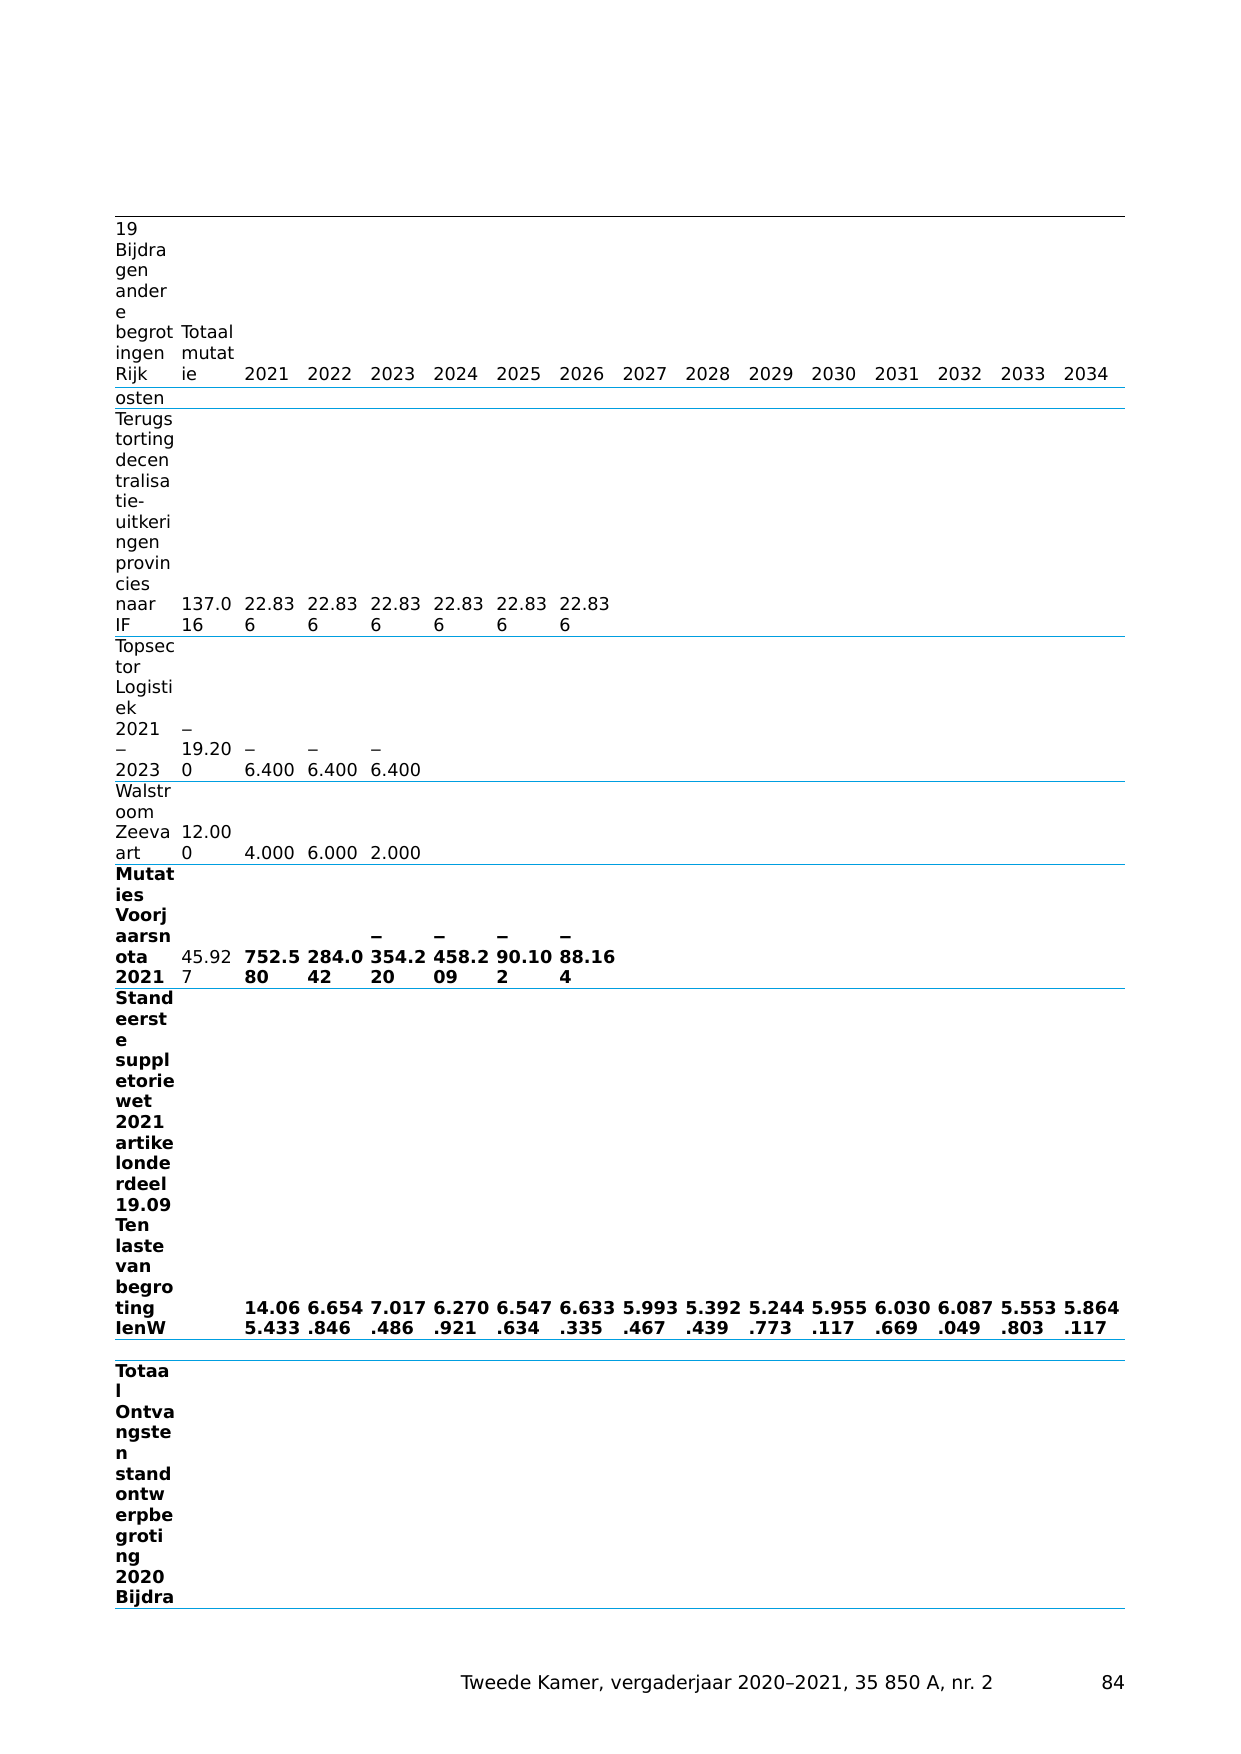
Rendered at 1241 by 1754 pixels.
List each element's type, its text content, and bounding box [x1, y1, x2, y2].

table_cell [808, 388, 871, 408]
table_cell [745, 865, 808, 988]
table_cell [934, 865, 997, 988]
table_cell [682, 637, 745, 781]
table_cell [619, 782, 682, 863]
table_cell [745, 409, 808, 636]
table_cell [304, 1340, 367, 1360]
table_cell 5.553.803 [998, 989, 1060, 1339]
table_cell [115, 1340, 178, 1360]
table_cell osten [115, 388, 178, 408]
table_cell 2030 [808, 217, 871, 387]
table_cell 12.000 [178, 782, 241, 863]
table_cell [619, 388, 682, 408]
table_cell [619, 409, 682, 636]
table_cell [1060, 1361, 1125, 1608]
table_cell [619, 1340, 682, 1360]
table_cell [934, 1361, 997, 1608]
table_cell [808, 409, 871, 636]
table_cell [682, 865, 745, 988]
table_cell [871, 1361, 934, 1608]
table_cell [745, 388, 808, 408]
table_cell [934, 409, 997, 636]
table_cell [998, 1340, 1060, 1360]
table_cell 6.270.921 [430, 989, 493, 1339]
table_cell [241, 388, 304, 408]
table_cell ‒ 6.400 [304, 637, 367, 781]
table_cell [1060, 409, 1125, 636]
table_cell [556, 1361, 619, 1608]
table_cell [934, 388, 997, 408]
table_cell [178, 1361, 241, 1608]
table_cell 6.030.669 [871, 989, 934, 1339]
table_cell [1060, 637, 1125, 781]
table_cell [998, 388, 1060, 408]
table_cell 6.654.846 [304, 989, 367, 1339]
table_cell [998, 865, 1060, 988]
table_cell [998, 409, 1060, 636]
table_cell [493, 1340, 556, 1360]
table_cell 22.836 [556, 409, 619, 636]
table_cell [178, 1340, 241, 1360]
table_cell Walstroom Zeevaart [115, 782, 178, 863]
table_cell [682, 388, 745, 408]
table_cell [934, 1340, 997, 1360]
table_cell 5.955.117 [808, 989, 871, 1339]
table_cell [871, 637, 934, 781]
table_cell [871, 1340, 934, 1360]
table_cell [808, 782, 871, 863]
table_cell [745, 782, 808, 863]
table_cell 4.000 [241, 782, 304, 863]
table_cell [871, 782, 934, 863]
table_cell [430, 637, 493, 781]
table_cell 22.836 [430, 409, 493, 636]
table_cell 2029 [745, 217, 808, 387]
table_cell 2034 [1060, 217, 1125, 387]
table_cell ‒ 6.400 [367, 637, 430, 781]
table_cell 5.244.773 [745, 989, 808, 1339]
table_cell [178, 989, 241, 1339]
table_cell 137.016 [178, 409, 241, 636]
table_cell [1060, 865, 1125, 988]
table_cell 284.042 [304, 865, 367, 988]
table_cell 2033 [998, 217, 1060, 387]
table_cell [619, 865, 682, 988]
table_cell Topsector Logistiek 2021 ‒ 2023 [115, 637, 178, 781]
table_cell [1060, 388, 1125, 408]
table_cell [430, 1361, 493, 1608]
table_cell [998, 782, 1060, 863]
table_cell 2.000 [367, 782, 430, 863]
table_cell 2021 [241, 217, 304, 387]
table_cell 2023 [367, 217, 430, 387]
table_cell 5.864.117 [1060, 989, 1125, 1339]
table_cell 2022 [304, 217, 367, 387]
table_cell [493, 782, 556, 863]
table_cell [682, 409, 745, 636]
table_cell [871, 865, 934, 988]
table_cell [493, 637, 556, 781]
table_cell [619, 1361, 682, 1608]
table_cell 2028 [682, 217, 745, 387]
table_cell 2026 [556, 217, 619, 387]
table_cell 2024 [430, 217, 493, 387]
table_cell [745, 1361, 808, 1608]
table_cell [682, 782, 745, 863]
table_cell Terugstorting decentralisatie-uitkeringen provincies naar IF [115, 409, 178, 636]
table_cell [367, 1361, 430, 1608]
table_cell 7.017.486 [367, 989, 430, 1339]
table_cell [745, 637, 808, 781]
table_cell 6.633.335 [556, 989, 619, 1339]
table_cell [871, 388, 934, 408]
table_cell [367, 1340, 430, 1360]
table_cell ‒ 90.102 [493, 865, 556, 988]
table_cell 5.392.439 [682, 989, 745, 1339]
table_cell [808, 865, 871, 988]
table_cell [241, 1340, 304, 1360]
table_cell [430, 782, 493, 863]
table_cell [304, 1361, 367, 1608]
table_cell 6.547.634 [493, 989, 556, 1339]
table_cell [556, 782, 619, 863]
table_cell [934, 782, 997, 863]
table_cell [430, 388, 493, 408]
table_cell 5.993.467 [619, 989, 682, 1339]
table_cell [745, 1340, 808, 1360]
table_cell [178, 388, 241, 408]
table_cell ‒ 88.164 [556, 865, 619, 988]
table_cell 22.836 [367, 409, 430, 636]
table_cell [808, 1361, 871, 1608]
table_cell 14.065.433 [241, 989, 304, 1339]
table_cell 45.927 [178, 865, 241, 988]
table_cell 2031 [871, 217, 934, 387]
table_cell 19 Bijdragen andere begrotingen Rijk [115, 217, 178, 387]
table_cell [556, 1340, 619, 1360]
table_cell [367, 388, 430, 408]
table_cell Mutaties Voorjaarsnota 2021 [115, 865, 178, 988]
table_cell [808, 1340, 871, 1360]
table_cell ‒ 6.400 [241, 637, 304, 781]
table_header Tabel 17 Artikel 19 Bijdragen andere begrotingen Rijk (Bedragen x € 1.000) [115, 191, 1125, 216]
table_cell [808, 637, 871, 781]
table_cell [493, 388, 556, 408]
table_cell [430, 1340, 493, 1360]
table_cell [1060, 1340, 1125, 1360]
table_cell [556, 388, 619, 408]
table_cell 6.000 [304, 782, 367, 863]
table_cell 752.580 [241, 865, 304, 988]
table_cell 22.836 [304, 409, 367, 636]
table_cell [998, 1361, 1060, 1608]
table_cell 22.836 [493, 409, 556, 636]
table_cell [304, 388, 367, 408]
table_cell Totaal mutatie [178, 217, 241, 387]
table_cell ‒ 354.220 [367, 865, 430, 988]
table_cell [1060, 782, 1125, 863]
table_cell 2025 [493, 217, 556, 387]
table_cell 2032 [934, 217, 997, 387]
table_cell [682, 1340, 745, 1360]
table_cell [619, 637, 682, 781]
table_cell 6.087.049 [934, 989, 997, 1339]
table_cell [934, 637, 997, 781]
table_cell 2027 [619, 217, 682, 387]
table_cell Totaal Ontvangsten stand ontwerpbegroting 2020 Bijdra [115, 1361, 178, 1608]
table_cell [556, 637, 619, 781]
table_cell [241, 1361, 304, 1608]
table_cell ‒ 458.209 [430, 865, 493, 988]
table_cell 22.836 [241, 409, 304, 636]
table_cell Stand eerste suppletorie wet 2021 artikelonderdeel 19.09 Ten laste van begroting IenW [115, 989, 178, 1339]
table_cell [493, 1361, 556, 1608]
table_cell [682, 1361, 745, 1608]
table_cell [871, 409, 934, 636]
table_cell ‒ 19.200 [178, 637, 241, 781]
table_cell [998, 637, 1060, 781]
